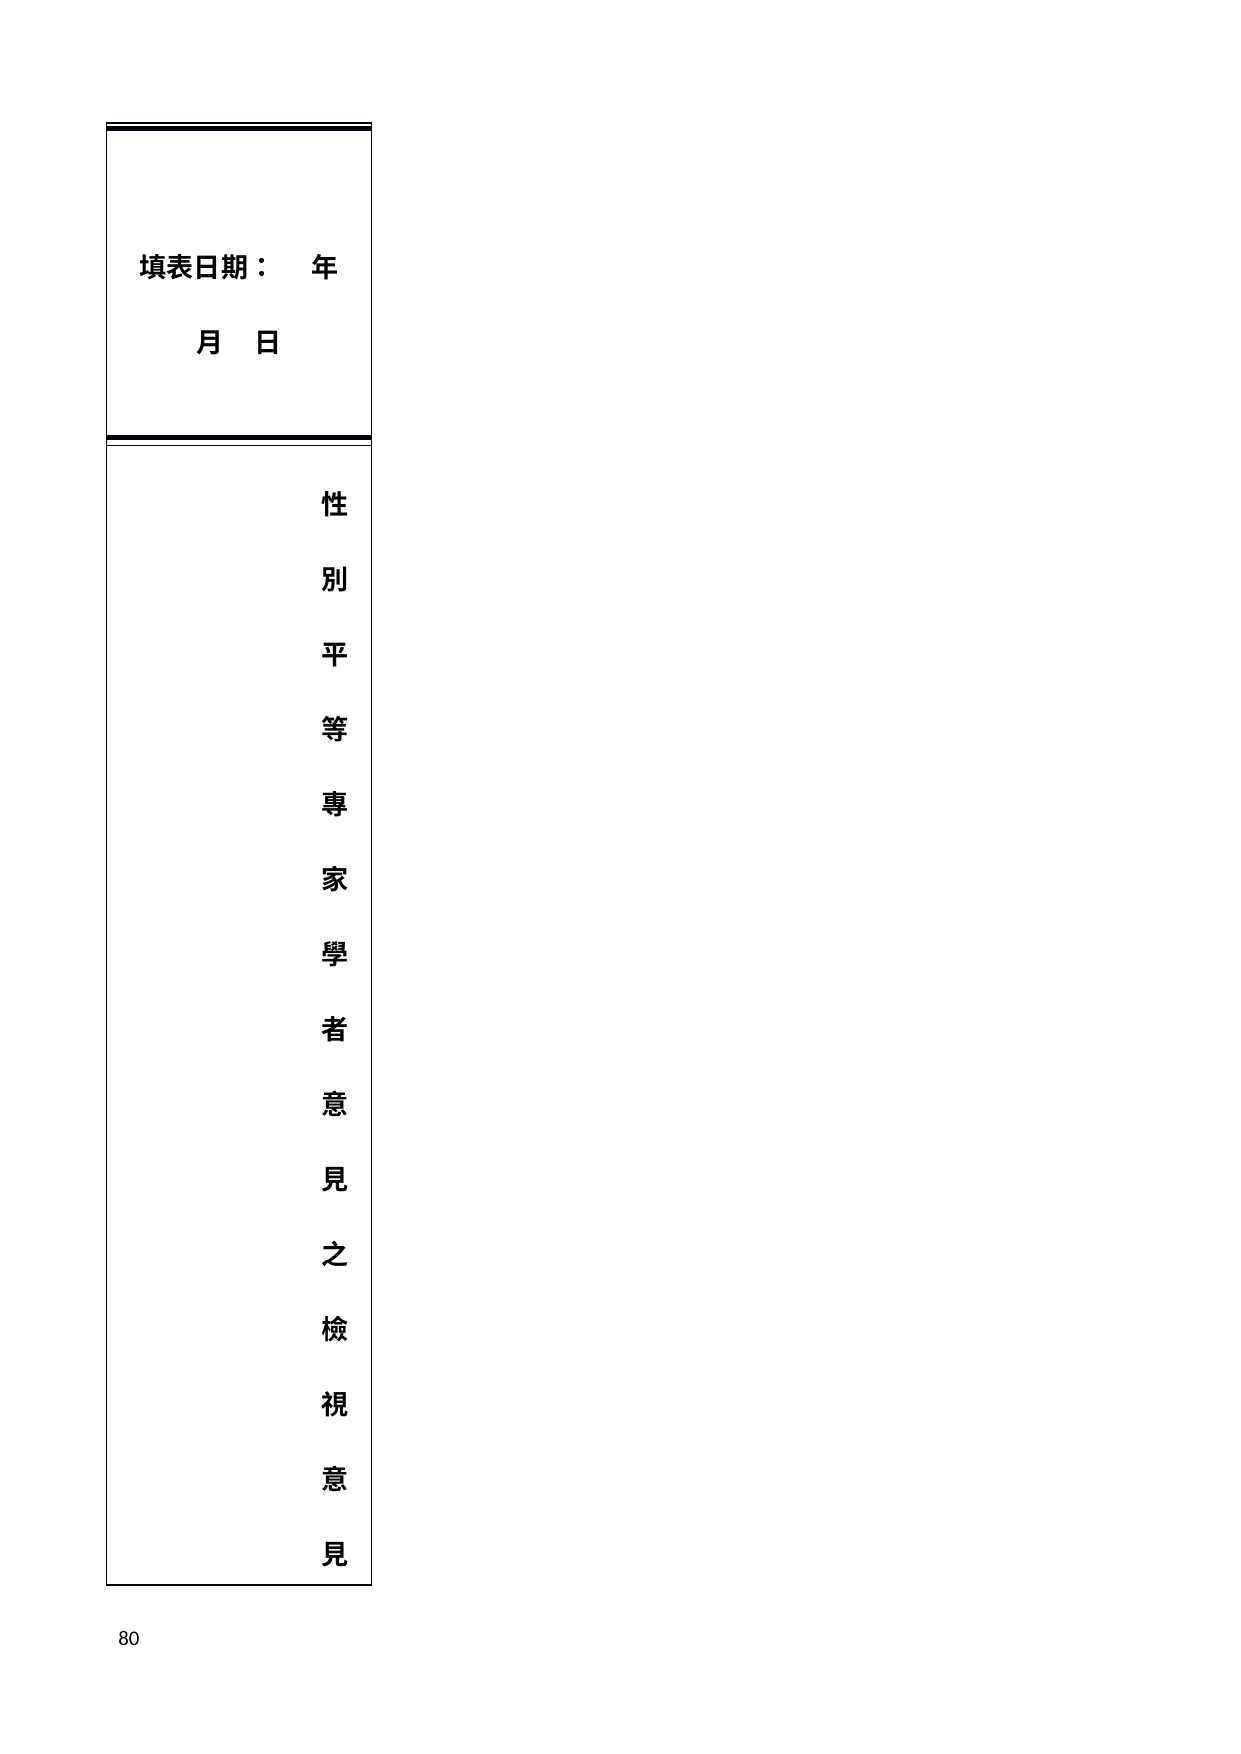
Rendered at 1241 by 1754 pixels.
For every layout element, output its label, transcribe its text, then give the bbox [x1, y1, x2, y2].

table_cell 性別平等專家學者意見之檢視意見 [107, 446, 371, 1584]
table_header 填表日期： 年 月 日 [107, 131, 371, 434]
